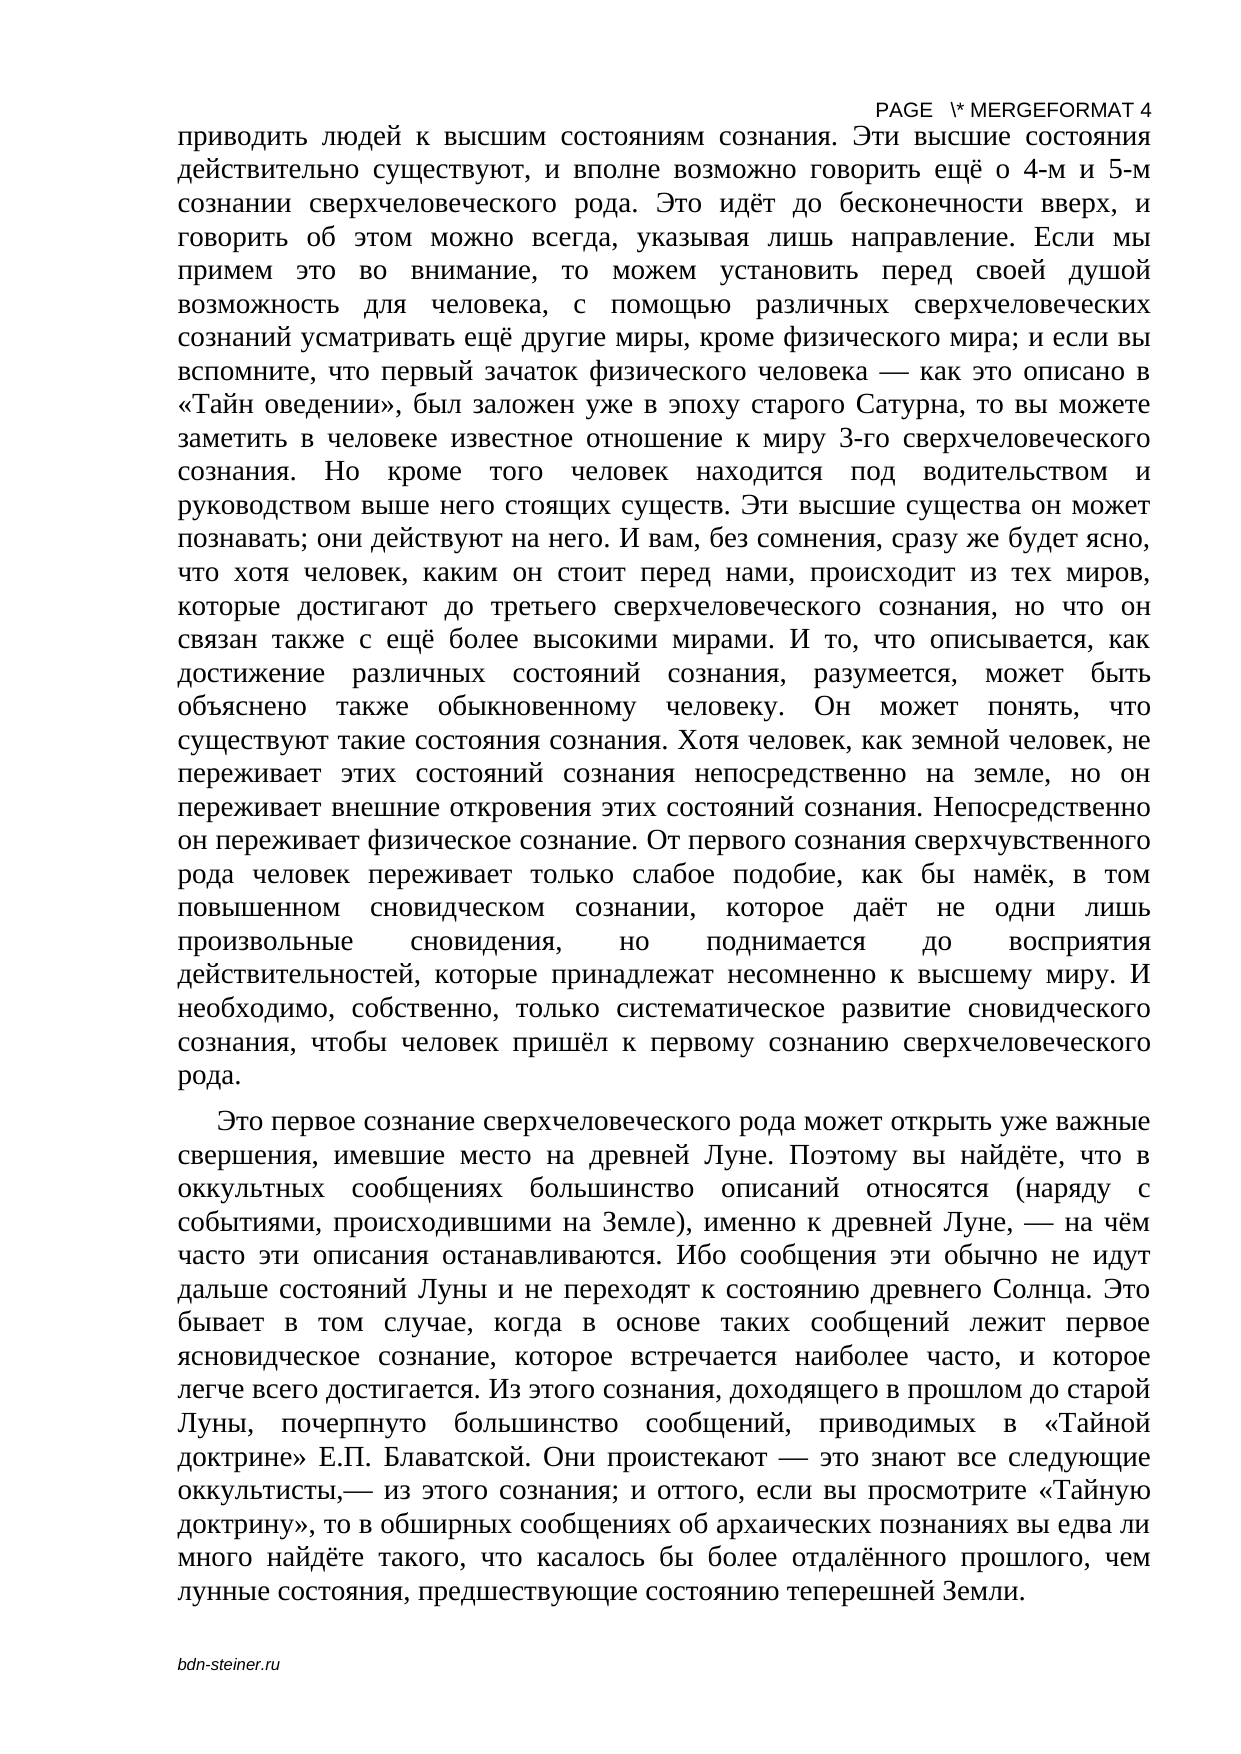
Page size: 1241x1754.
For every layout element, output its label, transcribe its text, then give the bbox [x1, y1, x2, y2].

text Это первое сознание сверхчеловеческого рода может открыть уже важные свершения, имевшие место на древней Луне. Поэтому вы найдёте, что в оккультных сообщениях большинство описаний относятся (наряду с событиями, происходившими на Земле), именно к древней Луне, — на чём часто эти описания останавливаются. Ибо сообщения эти обычно не идут дальше состояний Луны и не переходят к состоянию древнего Солнца. Это бывает в том случае, когда в основе таких сообщений лежит первое ясновидческое сознание, которое встречается наиболее часто, и которое легче всего достигается. Из этого сознания, доходящего в прошлом до старой Луны, почерпнуто большинство сообщений, приводимых в «Тайной доктрине» Е.П. Блаватской. Они проистекают — это знают все следующие оккультисты,— из этого сознания; и оттого, если вы просмотрите «Тайную доктрину», то в обширных сообщениях об архаических познаниях вы едва ли много найдёте такого, что касалось бы более отдалённого прошлого, чем лунные состояния, предшествующие состоянию теперешней Земли. [177, 1103, 1152, 1606]
text приводить людей к высшим состояниям сознания. Эти высшие состояния действительно существуют, и вполне возможно говорить ещё о 4-м и 5-м сознании сверхчеловеческого рода. Это идёт до бесконечности вверх, и говорить об этом можно всегда, указывая лишь направление. Если мы примем это во внимание, то можем установить перед своей душой возможность для человека, с помощью различных сверхчеловеческих сознаний усматривать ещё другие миры, кроме физического мира; и если вы вспомните, что первый зачаток физического человека — как это описано в «Тайн оведении», был заложен уже в эпоху старого Сатурна, то вы можете заметить в человеке известное отношение к миру 3-го сверхчеловеческого сознания. Но кроме того человек находится под водительством и руководством выше него стоящих существ. Эти высшие существа он может познавать; они действуют на него. И вам, без сомнения, сразу же будет ясно, что хотя человек, каким он стоит перед нами, происходит из тех миров, которые достигают до третьего сверхчеловеческого сознания, но что он связан также с ещё более высокими мирами. И то, что описывается, как достижение различных состояний сознания, разумеется, может быть объяснено также обыкновенному человеку. Он может понять, что существуют такие состояния сознания. Хотя человек, как земной человек, не переживает этих состояний сознания непосредственно на земле, но он переживает внешние откровения этих состояний сознания. Непосредственно он переживает физическое сознание. От первого сознания сверхчувственного рода человек переживает только слабое подобие, как бы намёк, в том повышенном сновидческом сознании, которое даёт не одни лишь произвольные сновидения, но поднимается до восприятия действительностей, которые принадлежат несомненно к высшему миру. И необходимо, собственно, только систематическое развитие сновидческого сознания, чтобы человек пришёл к первому сознанию сверхчеловеческого рода. [177, 118, 1152, 1091]
